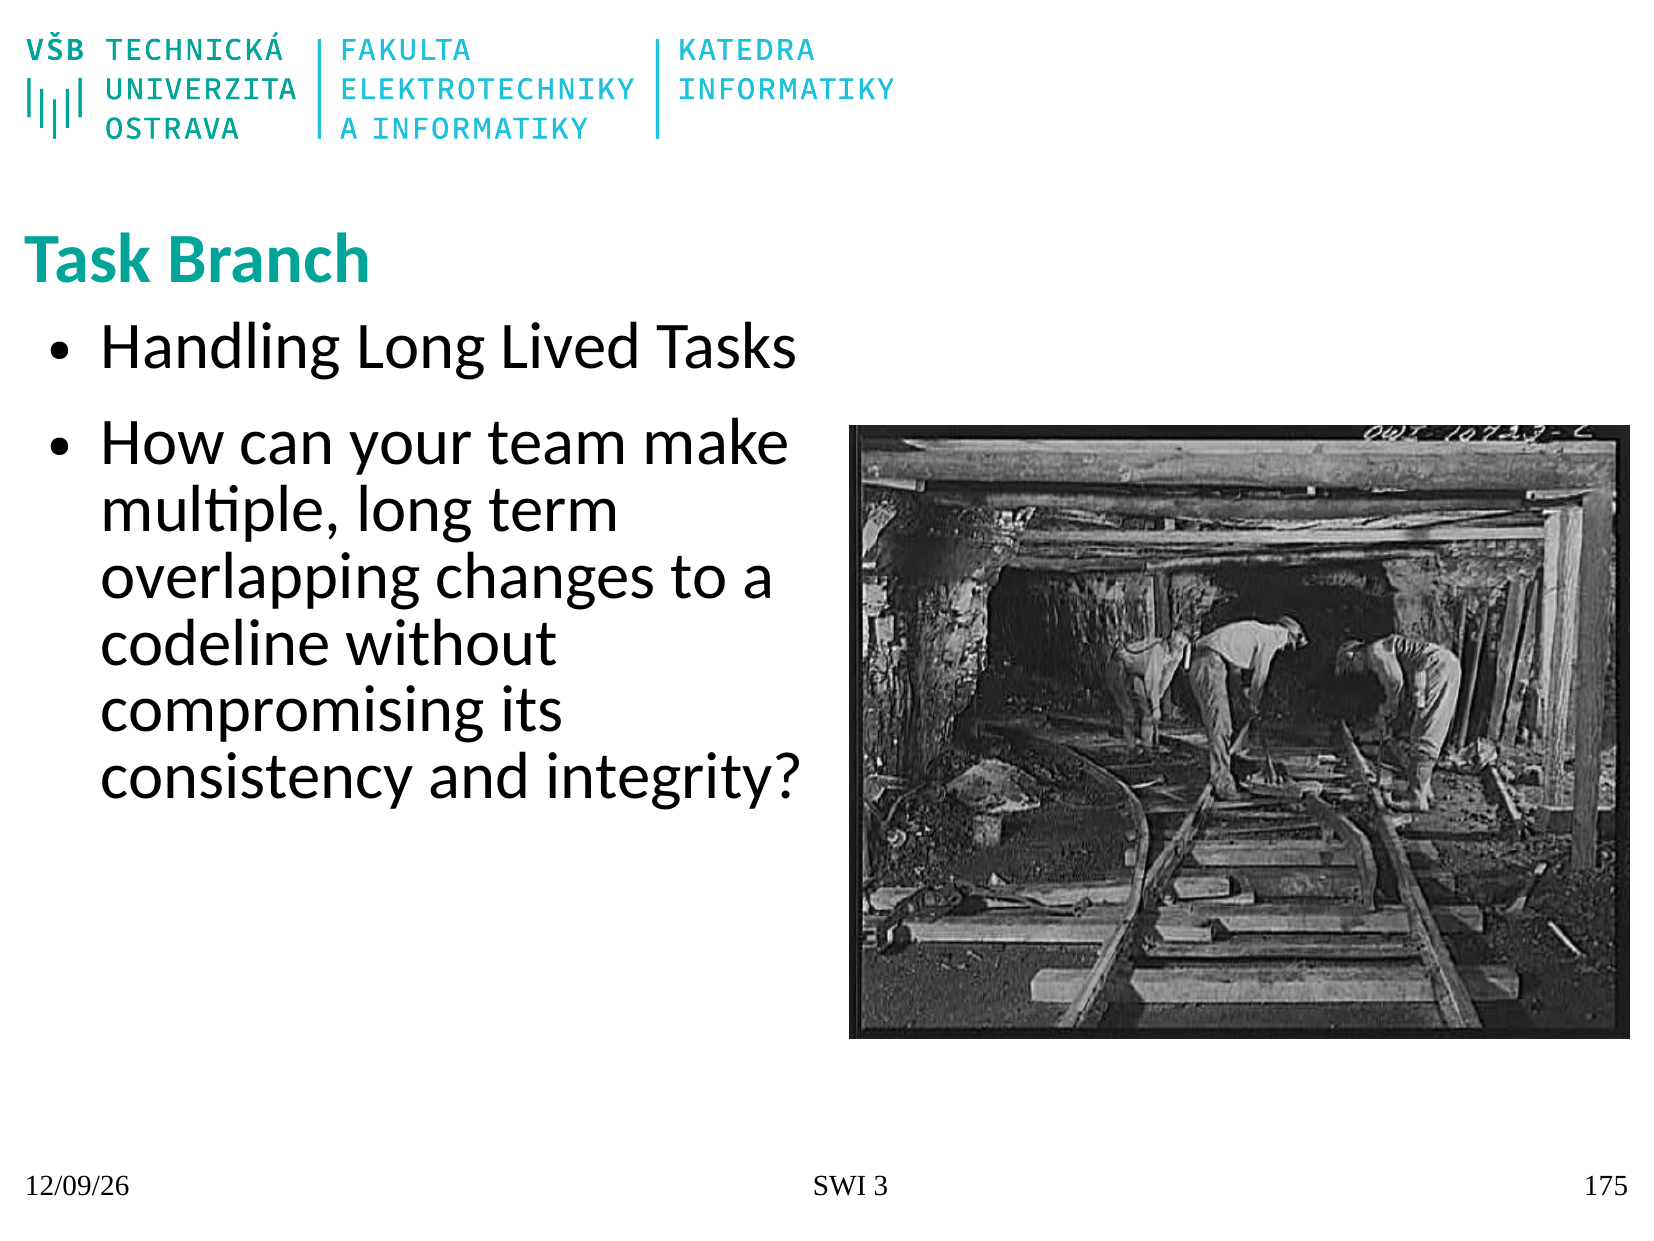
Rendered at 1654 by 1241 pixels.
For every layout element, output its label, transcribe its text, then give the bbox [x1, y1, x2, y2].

list Handling Long Lived Tasks How can your team make multiple, long term overlapping changes to a codeline without compromising its consistency and integrity? [30, 318, 811, 1146]
title Task Branch [24, 169, 1629, 300]
picture [849, 425, 1630, 1040]
picture [26, 31, 894, 139]
